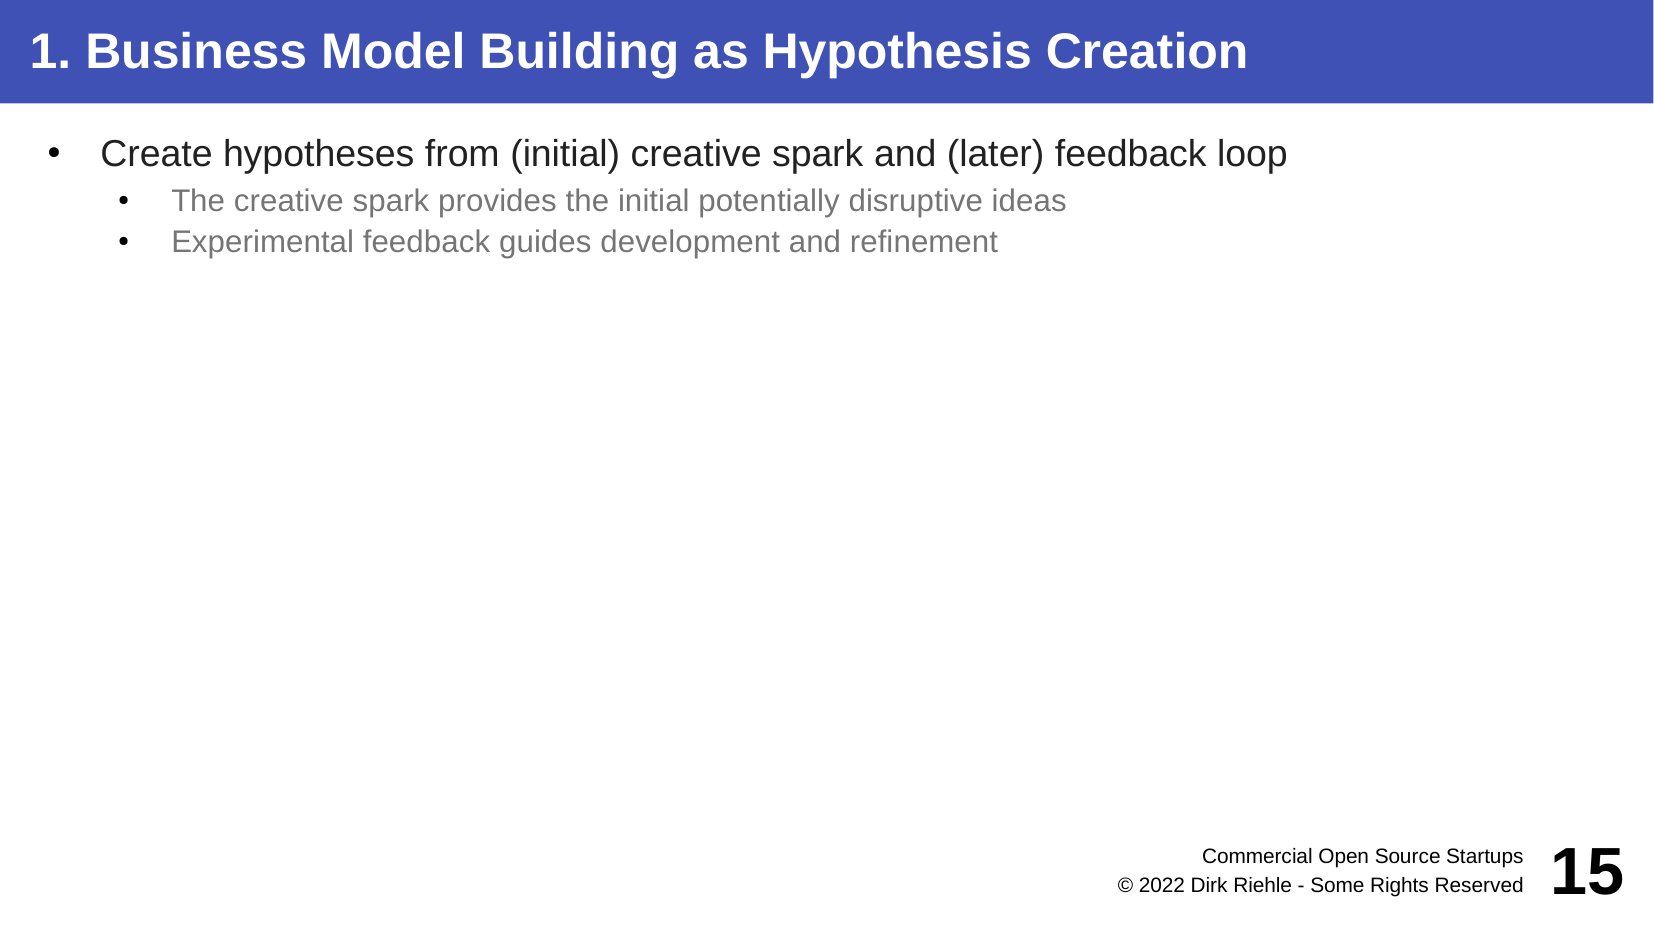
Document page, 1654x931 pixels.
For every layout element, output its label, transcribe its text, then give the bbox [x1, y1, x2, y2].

list Create hypotheses from (initial) creative spark and (later) feedback loop The creative spark provides the initial potentially disruptive ideas Experimental feedback guides development and refinement [29, 132, 1625, 813]
title 1. Business Model Building as Hypothesis Creation [0, 0, 1654, 104]
